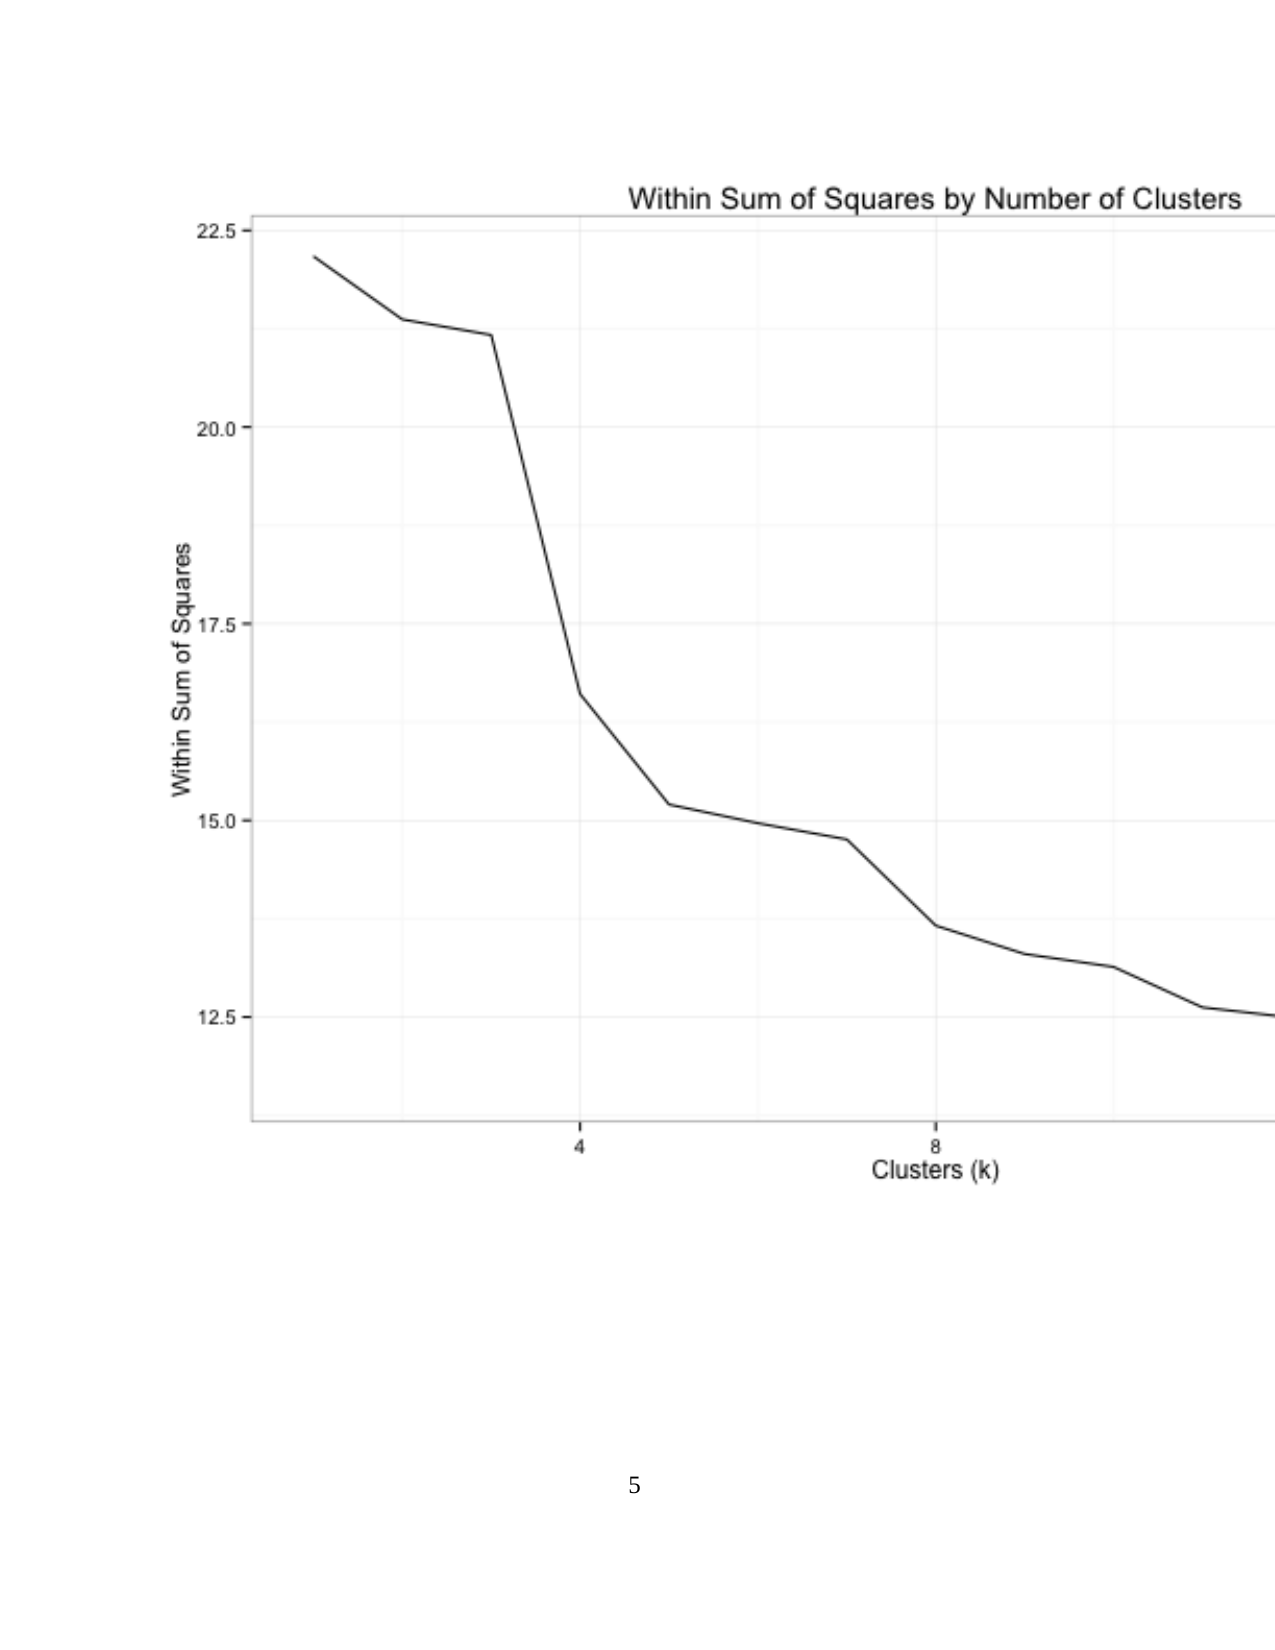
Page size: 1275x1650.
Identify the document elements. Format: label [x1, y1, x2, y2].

picture [150, 150, 1275, 1200]
